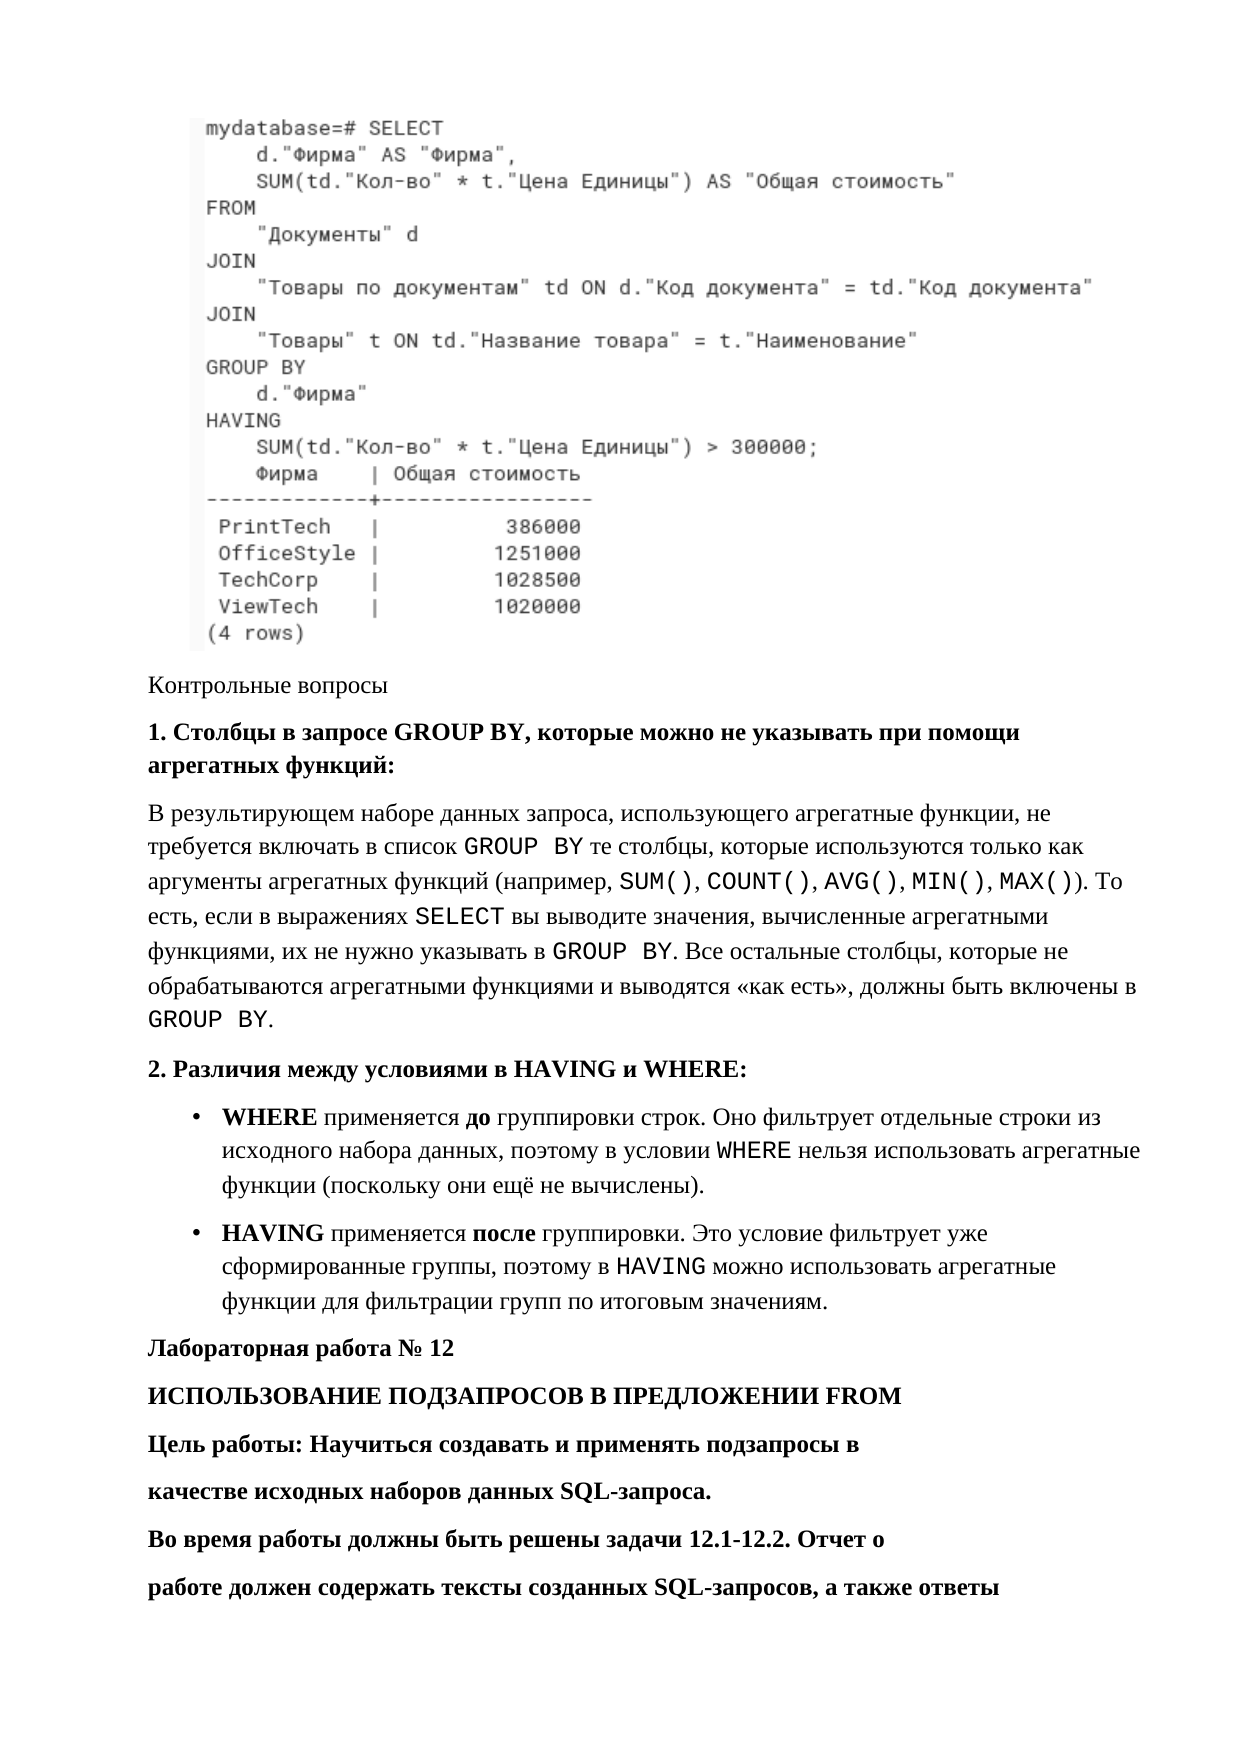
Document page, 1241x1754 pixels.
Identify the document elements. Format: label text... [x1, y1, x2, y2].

list HAVING применяется после группировки. Это условие фильтрует уже сформированные группы, поэтому в HAVING можно использовать агрегатные функции для фильтрации групп по итоговым значениям. [192, 1218, 1152, 1315]
text ИСПОЛЬЗОВАНИЕ ПОДЗАПРОСОВ В ПРЕДЛОЖЕНИИ FROM [148, 1381, 1152, 1410]
text 2. Различия между условиями в HAVING и WHERE: [148, 1054, 1152, 1083]
text Во время работы должны быть решены задачи 12.1-12.2. Отчет о [148, 1524, 1152, 1553]
picture [189, 118, 1110, 651]
text Лабораторная работа № 12 [148, 1333, 1152, 1362]
text Контрольные вопросы [148, 651, 1152, 698]
text В результирующем наборе данных запроса, использующего агрегатные функции, не требуется включать в список GROUP BY те столбцы, которые используются только как аргументы агрегатных функций (например, SUM(), COUNT(), AVG(), MIN(), MAX()). То есть, если в выражениях SELECT вы выводите значения, вычисленные агрегатными функциями, их не нужно указывать в GROUP BY. Все остальные столбцы, которые не обрабатываются агрегатными функциями и выводятся «как есть», должны быть включены в GROUP BY. [148, 798, 1152, 1035]
text работе должен содержать тексты созданных SQL-запросов, а также ответы [148, 1572, 1152, 1600]
text качестве исходных наборов данных SQL-запроса. [148, 1476, 1152, 1505]
text 1. Столбцы в запросе GROUP BY, которые можно не указывать при помощи агрегатных функций: [148, 717, 1152, 779]
list WHERE применяется до группировки строк. Оно фильтрует отдельные строки из исходного набора данных, поэтому в условии WHERE нельзя использовать агрегатные функции (поскольку они ещё не вычислены). [192, 1102, 1152, 1199]
text Цель работы: Научиться создавать и применять подзапросы в [148, 1429, 1152, 1457]
